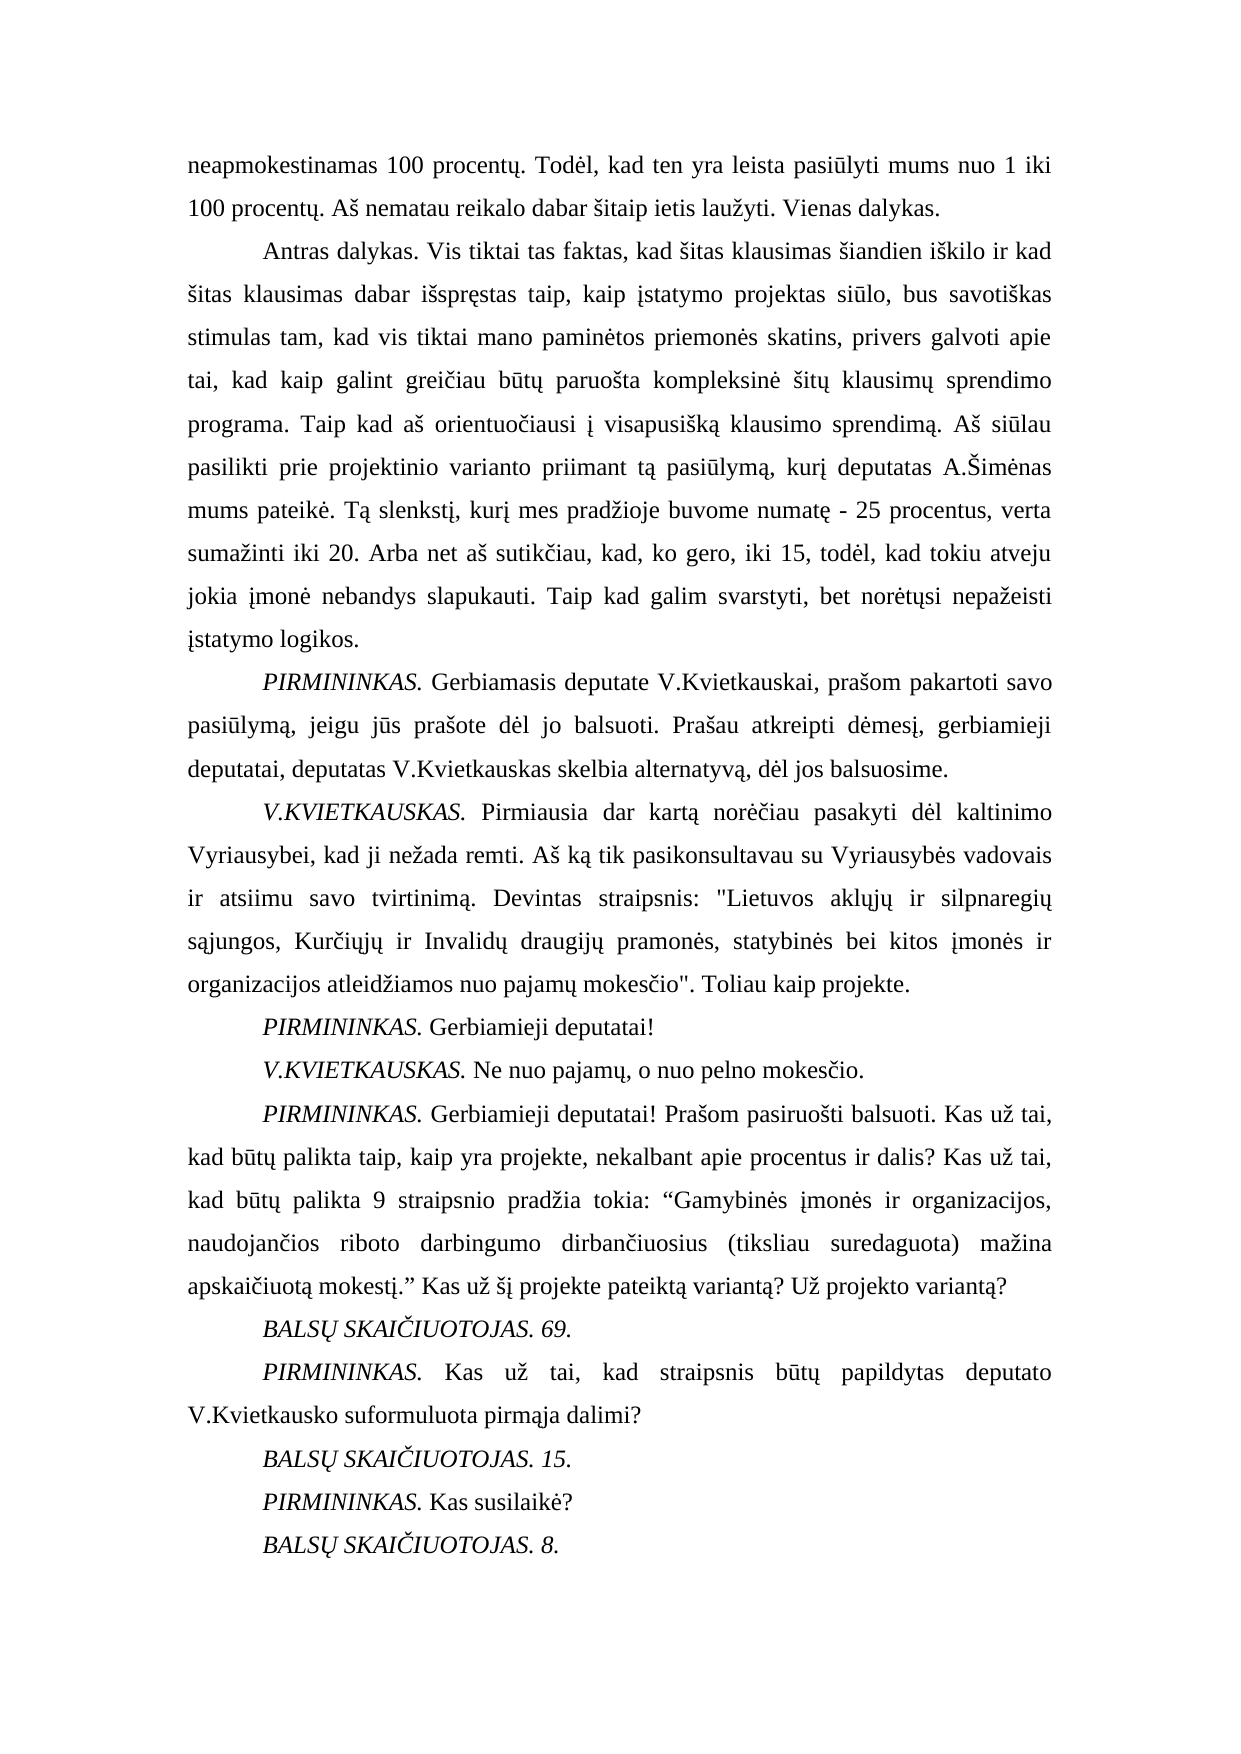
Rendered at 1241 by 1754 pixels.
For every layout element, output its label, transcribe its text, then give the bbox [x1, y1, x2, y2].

text PIRMININKAS. Gerbiamieji deputatai! Prašom pasiruošti balsuoti. Kas už tai, kad būtų palikta taip, kaip yra projekte, nekalbant apie procentus ir dalis? Kas už tai, kad būtų palikta 9 straipsnio pradžia tokia: “Gamybinės įmonės ir organizacijos, naudojančios riboto darbingumo dirbančiuosius (tiksliau suredaguota) mažina apskaičiuotą mokestį.” Kas už šį projekte pa­teiktą variantą? Už projekto variantą? [187, 1099, 1053, 1300]
text BALSŲ SKAIČIUOTOJAS. 8. [187, 1530, 1053, 1559]
text PIRMININKAS. Gerbiamieji deputatai! [187, 1012, 1053, 1041]
text BALSŲ SKAIČIUOTOJAS. 69. [187, 1314, 1053, 1343]
text Antras dalykas. Vis tiktai tas faktas, kad šitas klausimas šiandien iškilo ir kad šitas klausimas dabar išspręstas taip, kaip įstatymo projektas siūlo, bus savotiškas stimulas tam, kad vis tiktai mano paminėtos priemonės skatins, privers galvoti apie tai, kad kaip galint greičiau būtų paruošta kompleksinė šitų klausimų sprendimo programa. Taip kad aš orientuočiausi į visapusišką klausimo sprendimą. Aš siūlau pasilikti prie projektinio varianto priimant tą pasiūlymą, kurį deputatas A.Šimėnas mums pateikė. Tą slenkstį, kurį mes pradžioje buvome numatę - 25 procentus, verta sumažinti iki 20. Arba net aš sutikčiau, kad, ko gero, iki 15, todėl, kad tokiu atveju jokia įmonė neban­dys slapukauti. Taip kad galim svarstyti, bet norėtųsi nepažeisti įstatymo logikos. [187, 236, 1053, 653]
text V.KVIETKAUSKAS. Ne nuo pajamų, o nuo pelno mokesčio. [187, 1056, 1053, 1084]
text PIRMININKAS. Kas susilaikė? [187, 1487, 1053, 1516]
text BALSŲ SKAIČIUOTOJAS. 15. [187, 1444, 1053, 1472]
text PIRMININKAS. Gerbiamasis deputate V.Kvietkauskai, prašom pakartoti savo pasiūlymą, jeigu jūs prašote dėl jo balsuoti. Prašau atkreipti dėmesį, gerbiamieji deputatai, deputatas V.Kvietkauskas skelbia alternatyvą, dėl jos balsuosime. [187, 667, 1053, 782]
text neapmokestinamas 100 procentų. Todėl, kad ten yra leista pasiūlyti mums nuo 1 iki 100 procentų. Aš nematau reikalo dabar šitaip ietis laužyti. Vienas dalykas. [187, 150, 1053, 222]
text V.KVIETKAUSKAS. Pirmiausia dar kartą norėčiau pasakyti dėl kaltinimo Vyriausybei, kad ji nežada remti. Aš ką tik pasikonsultavau su Vyriausybės vadovais ir atsiimu savo tvirtinimą. Devintas straipsnis: "Lietuvos aklųjų ir silpnaregių sąjungos, Kurčiųjų ir Invalidų draugijų pramonės, statybinės bei kitos įmonės ir organizacijos atleidžiamos nuo pajamų mokesčio". Toliau kaip projekte. [187, 797, 1053, 998]
text PIRMININKAS. Kas už tai, kad straipsnis būtų papildytas deputato V.Kvietkausko suformuluota pirmąja dalimi? [187, 1357, 1053, 1429]
